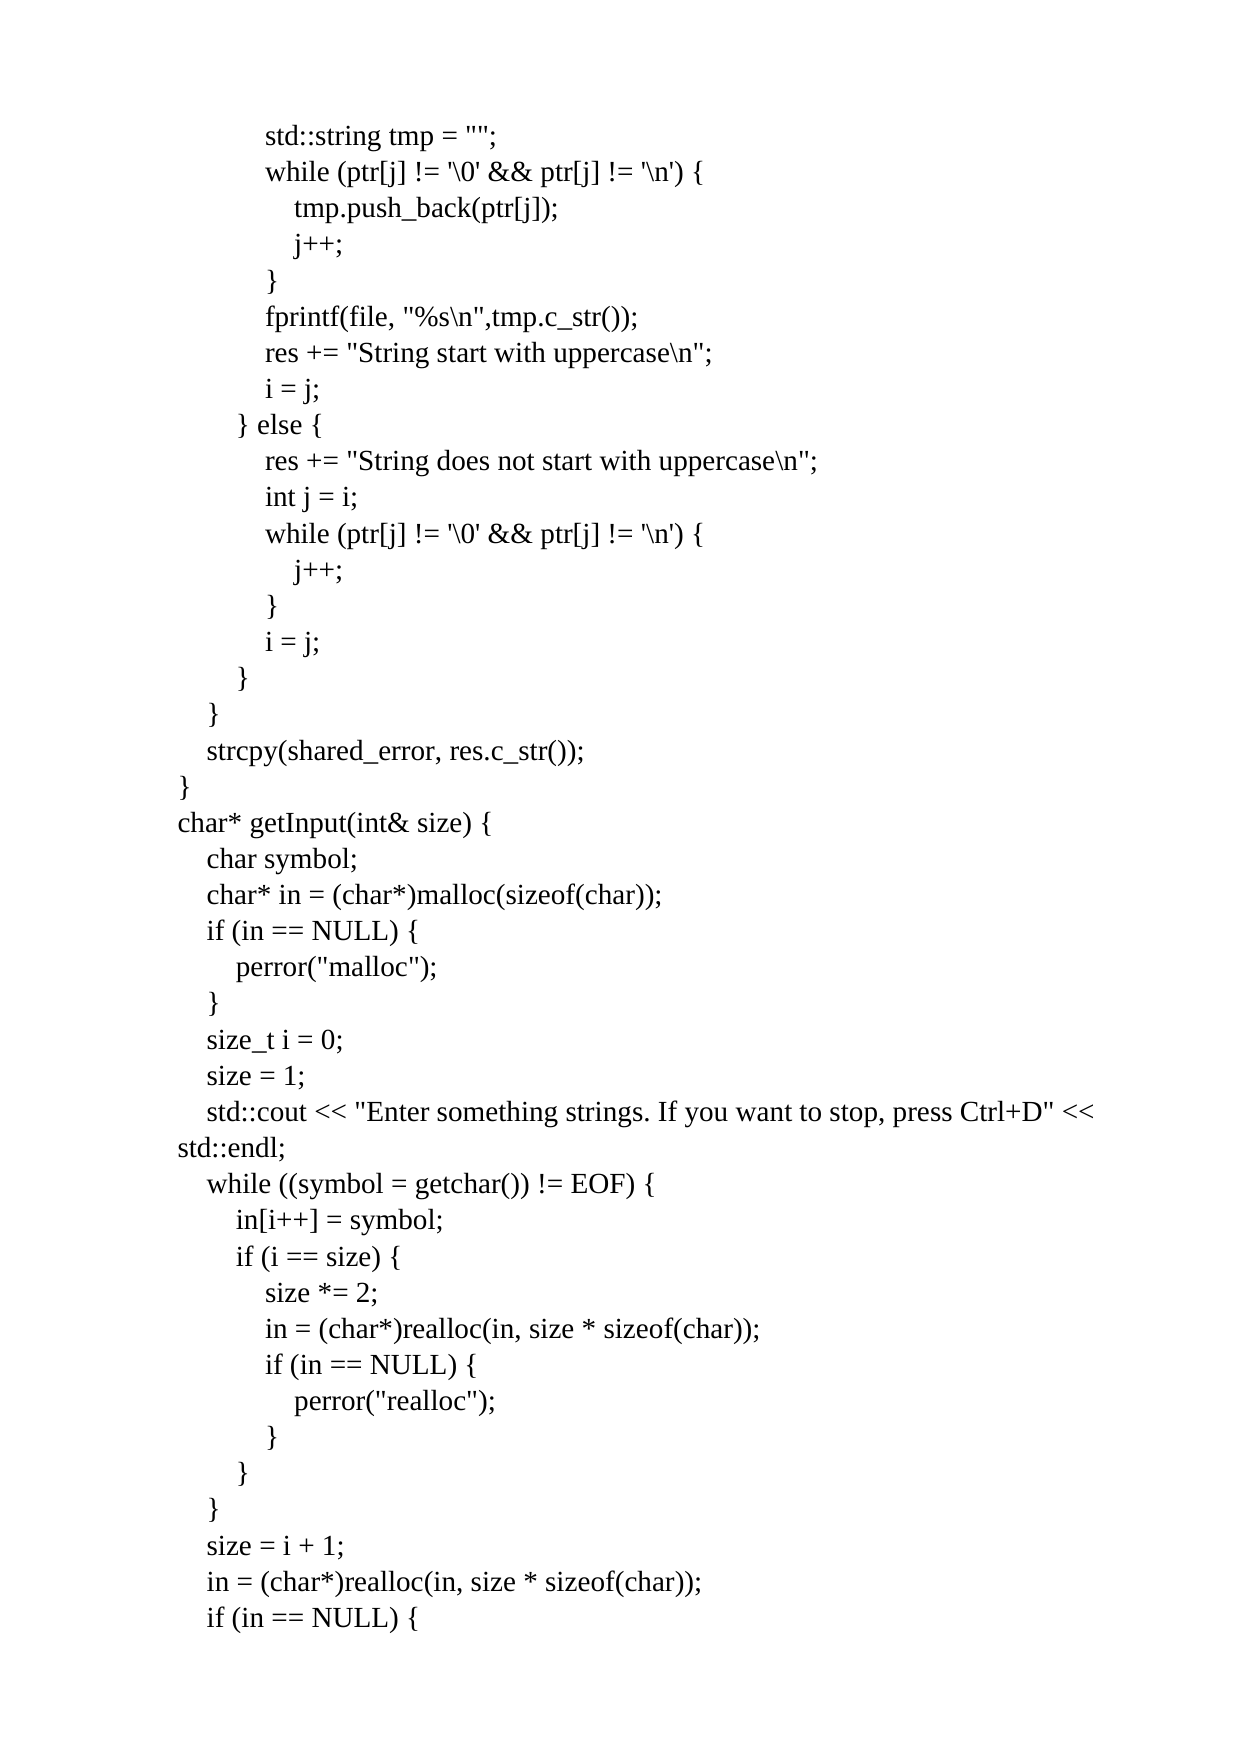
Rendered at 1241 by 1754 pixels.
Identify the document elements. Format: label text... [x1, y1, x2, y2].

text } [177, 769, 1152, 802]
text } [177, 1456, 1152, 1489]
text in = (char*)realloc(in, size * sizeof(char)); [177, 1564, 1152, 1597]
text int j = i; [177, 479, 1152, 513]
text in[i++] = symbol; [177, 1202, 1152, 1236]
text char* getInput(int& size) { [177, 805, 1152, 838]
text while (ptr[j] != '\0' && ptr[j] != '\n') { [177, 154, 1152, 188]
text size = 1; [177, 1058, 1152, 1091]
text tmp.push_back(ptr[j]); [177, 190, 1152, 224]
text res += "String start with uppercase\n"; [177, 335, 1152, 368]
text if (in == NULL) { [177, 913, 1152, 947]
text } else { [177, 407, 1152, 441]
text if (in == NULL) { [177, 1347, 1152, 1381]
text j++; [177, 552, 1152, 585]
text std::string tmp = ""; [177, 118, 1152, 152]
text std::cout << "Enter something strings. If you want to stop, press Ctrl+D" << std::endl; [177, 1094, 1152, 1164]
text } [177, 986, 1152, 1019]
text } [177, 263, 1152, 296]
text strcpy(shared_error, res.c_str()); [177, 733, 1152, 766]
text } [177, 696, 1152, 730]
text i = j; [177, 371, 1152, 405]
text } [177, 660, 1152, 694]
text j++; [177, 227, 1152, 260]
text while (ptr[j] != '\0' && ptr[j] != '\n') { [177, 516, 1152, 549]
text if (i == size) { [177, 1239, 1152, 1272]
text while ((symbol = getchar()) != EOF) { [177, 1166, 1152, 1200]
text } [177, 1492, 1152, 1525]
text fprintf(file, "%s\n",tmp.c_str()); [177, 299, 1152, 332]
text perror("malloc"); [177, 949, 1152, 983]
text res += "String does not start with uppercase\n"; [177, 443, 1152, 477]
text char symbol; [177, 841, 1152, 874]
text size_t i = 0; [177, 1022, 1152, 1055]
text in = (char*)realloc(in, size * sizeof(char)); [177, 1311, 1152, 1344]
text char* in = (char*)malloc(sizeof(char)); [177, 877, 1152, 911]
text perror("realloc"); [177, 1383, 1152, 1417]
text size = i + 1; [177, 1528, 1152, 1561]
text } [177, 588, 1152, 622]
text i = j; [177, 624, 1152, 658]
text size *= 2; [177, 1275, 1152, 1308]
text if (in == NULL) { [177, 1600, 1152, 1634]
text } [177, 1419, 1152, 1453]
